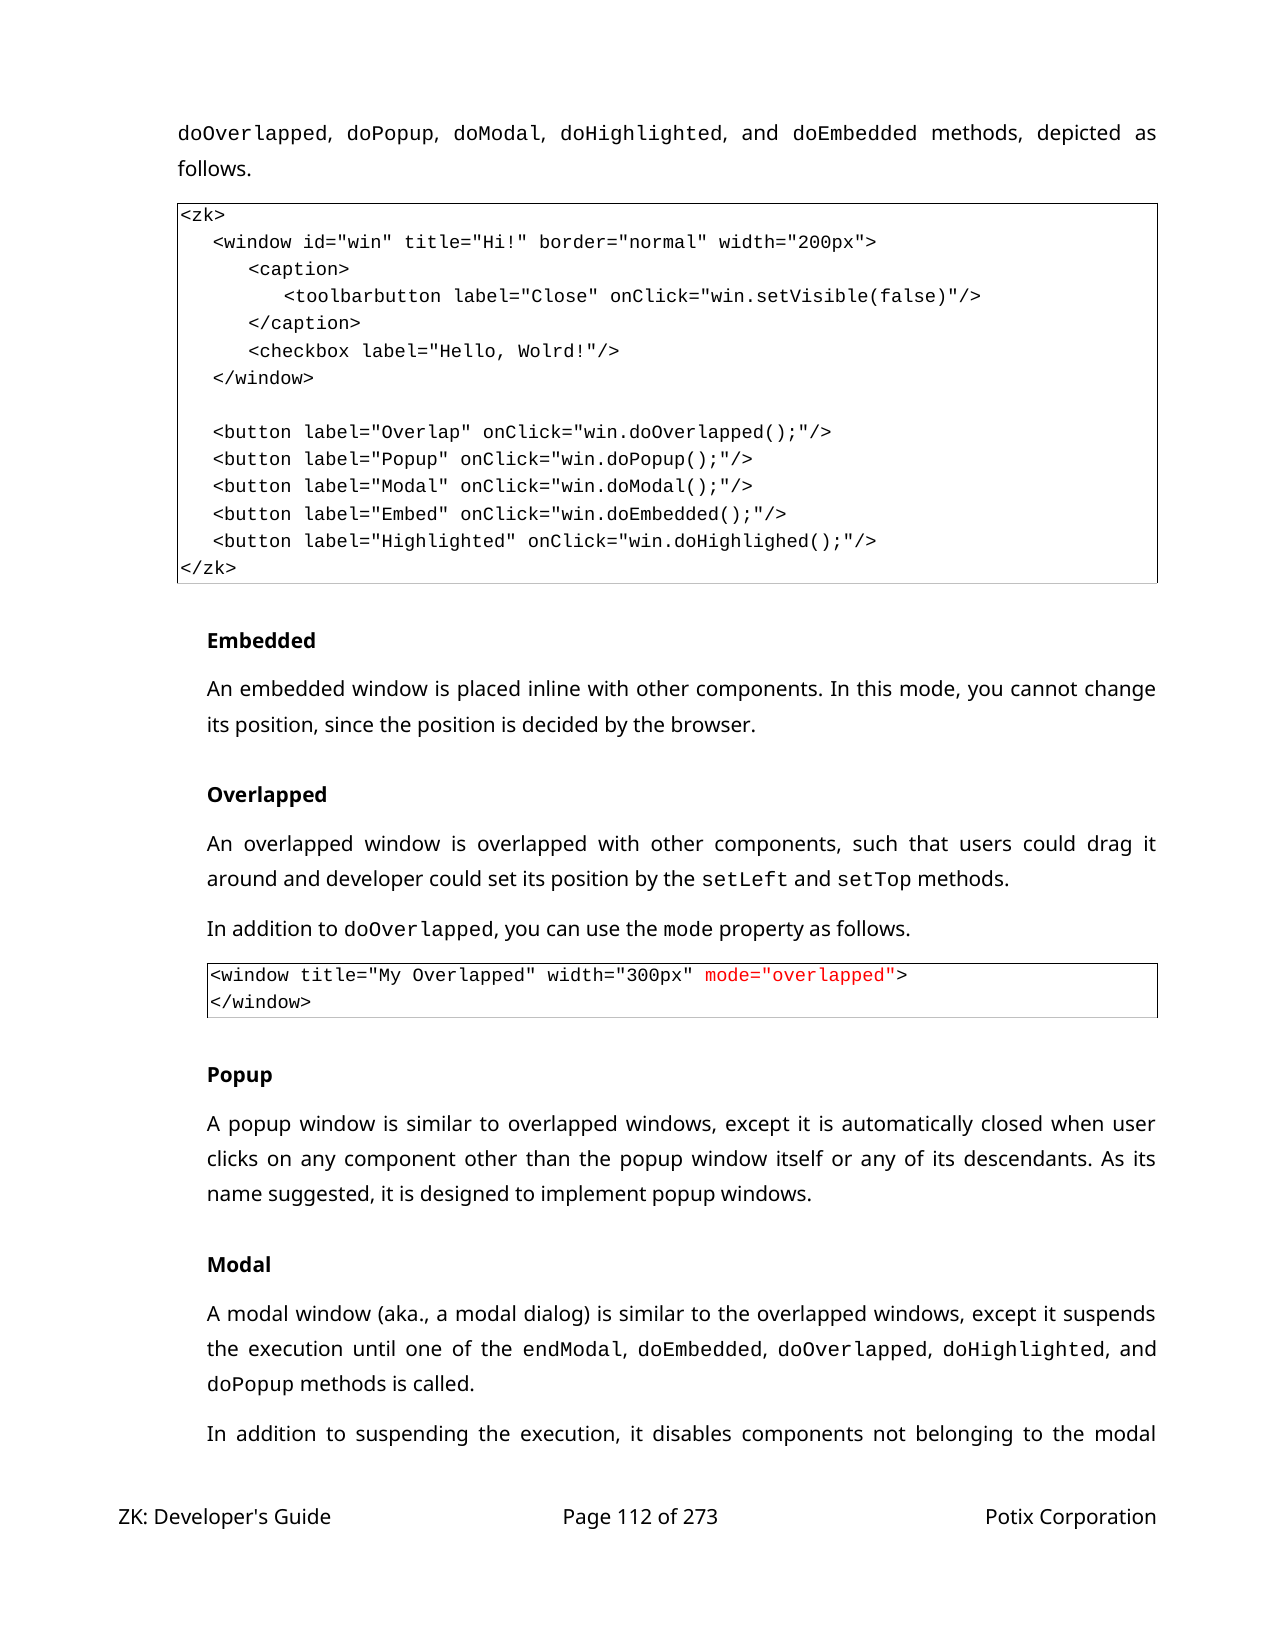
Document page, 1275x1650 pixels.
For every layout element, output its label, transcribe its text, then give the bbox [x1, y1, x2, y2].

text An overlapped window is overlapped with other components, such that users could drag it around and developer could set its position by the setLeft and setTop methods. [207, 829, 1157, 893]
subtitle Overlapped [207, 781, 1157, 809]
text A popup window is similar to overlapped windows, except it is automatically closed when user clicks on any component other than the popup window itself or any of its descendants. As its name suggested, it is designed to implement popup windows. [207, 1109, 1157, 1207]
text <button label="Highlighted" onClick="win.doHighlighed();"/> [178, 529, 1157, 553]
text <checkbox label="Hello, Wolrd!"/> [178, 338, 1157, 363]
text A modal window (aka., a modal dialog) is similar to the overlapped windows, except it suspends the execution until one of the endModal, doEmbedded, doOverlapped, doHighlighted, and doPopup methods is called. [207, 1299, 1157, 1398]
text </window> [208, 990, 1157, 1017]
text <toolbarbutton label="Close" onClick="win.setVisible(false)"/> [178, 284, 1157, 308]
text </window> [178, 366, 1157, 390]
subtitle Popup [207, 1060, 1157, 1088]
text An embedded window is placed inline with other components. In this mode, you cannot change its position, since the position is decided by the browser. [207, 674, 1157, 738]
text In addition to suspending the execution, it disables components not belonging to the modal [207, 1419, 1157, 1447]
text <button label="Overlap" onClick="win.doOverlapped();"/> [178, 420, 1157, 444]
text doOverlapped, doPopup, doModal, doHighlighted, and doEmbedded methods, depicted as follows. [177, 118, 1157, 182]
text <zk> [178, 204, 1157, 227]
text <window id="win" title="Hi!" border="normal" width="200px"> [178, 230, 1157, 254]
text <caption> [178, 257, 1157, 281]
text </zk> [178, 556, 1157, 583]
text In addition to doOverlapped, you can use the mode property as follows. [207, 914, 1157, 942]
text <button label="Modal" onClick="win.doModal();"/> [178, 474, 1157, 499]
subtitle Embedded [207, 626, 1157, 654]
text </caption> [178, 311, 1157, 336]
text <window title="My Overlapped" width="300px" mode="overlapped"> [208, 964, 1157, 987]
text <button label="Popup" onClick="win.doPopup();"/> [178, 447, 1157, 471]
text <button label="Embed" onClick="win.doEmbedded();"/> [178, 502, 1157, 526]
subtitle Modal [207, 1250, 1157, 1278]
